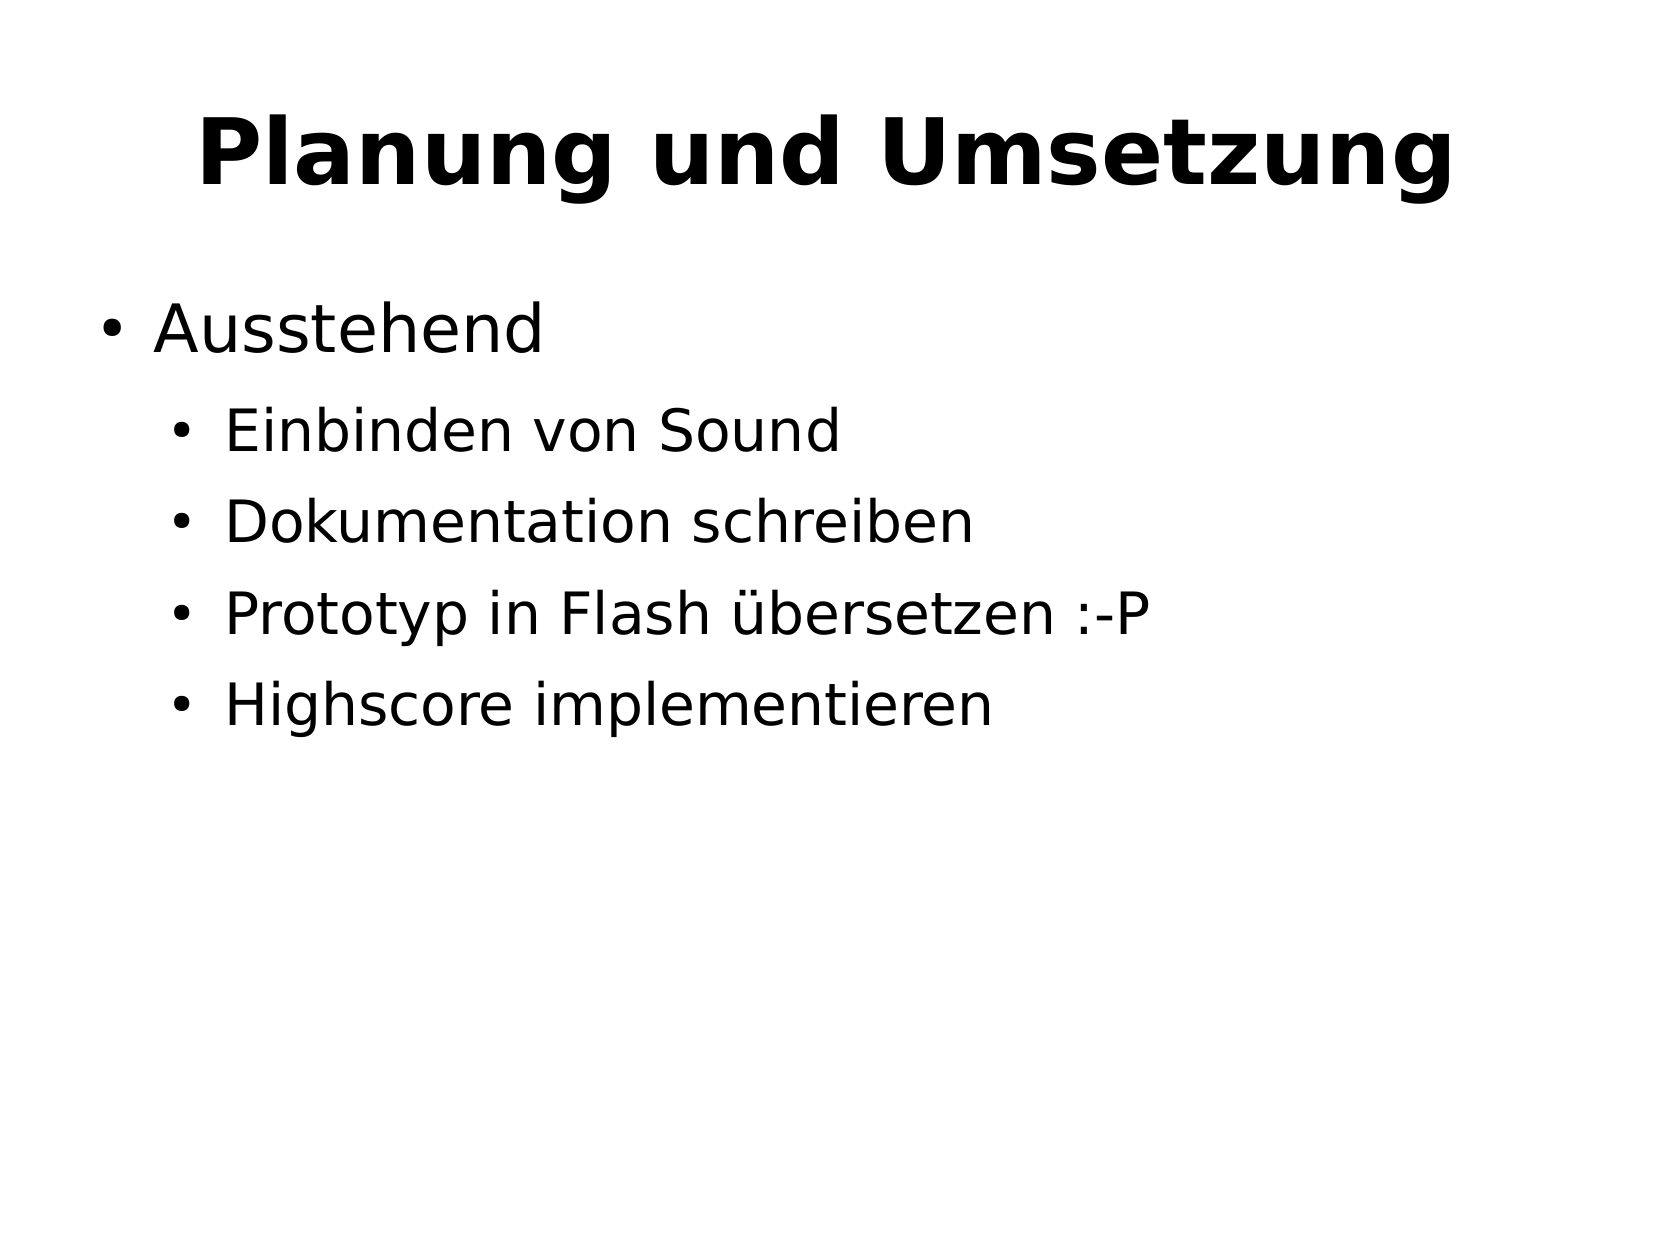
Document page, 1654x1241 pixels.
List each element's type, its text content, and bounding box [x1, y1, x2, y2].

title Planung und Umsetzung [82, 56, 1571, 250]
list Ausstehend Einbinden von Sound Dokumentation schreiben Prototyp in Flash übersetzen :-P Highscore implementieren [82, 290, 1571, 1109]
